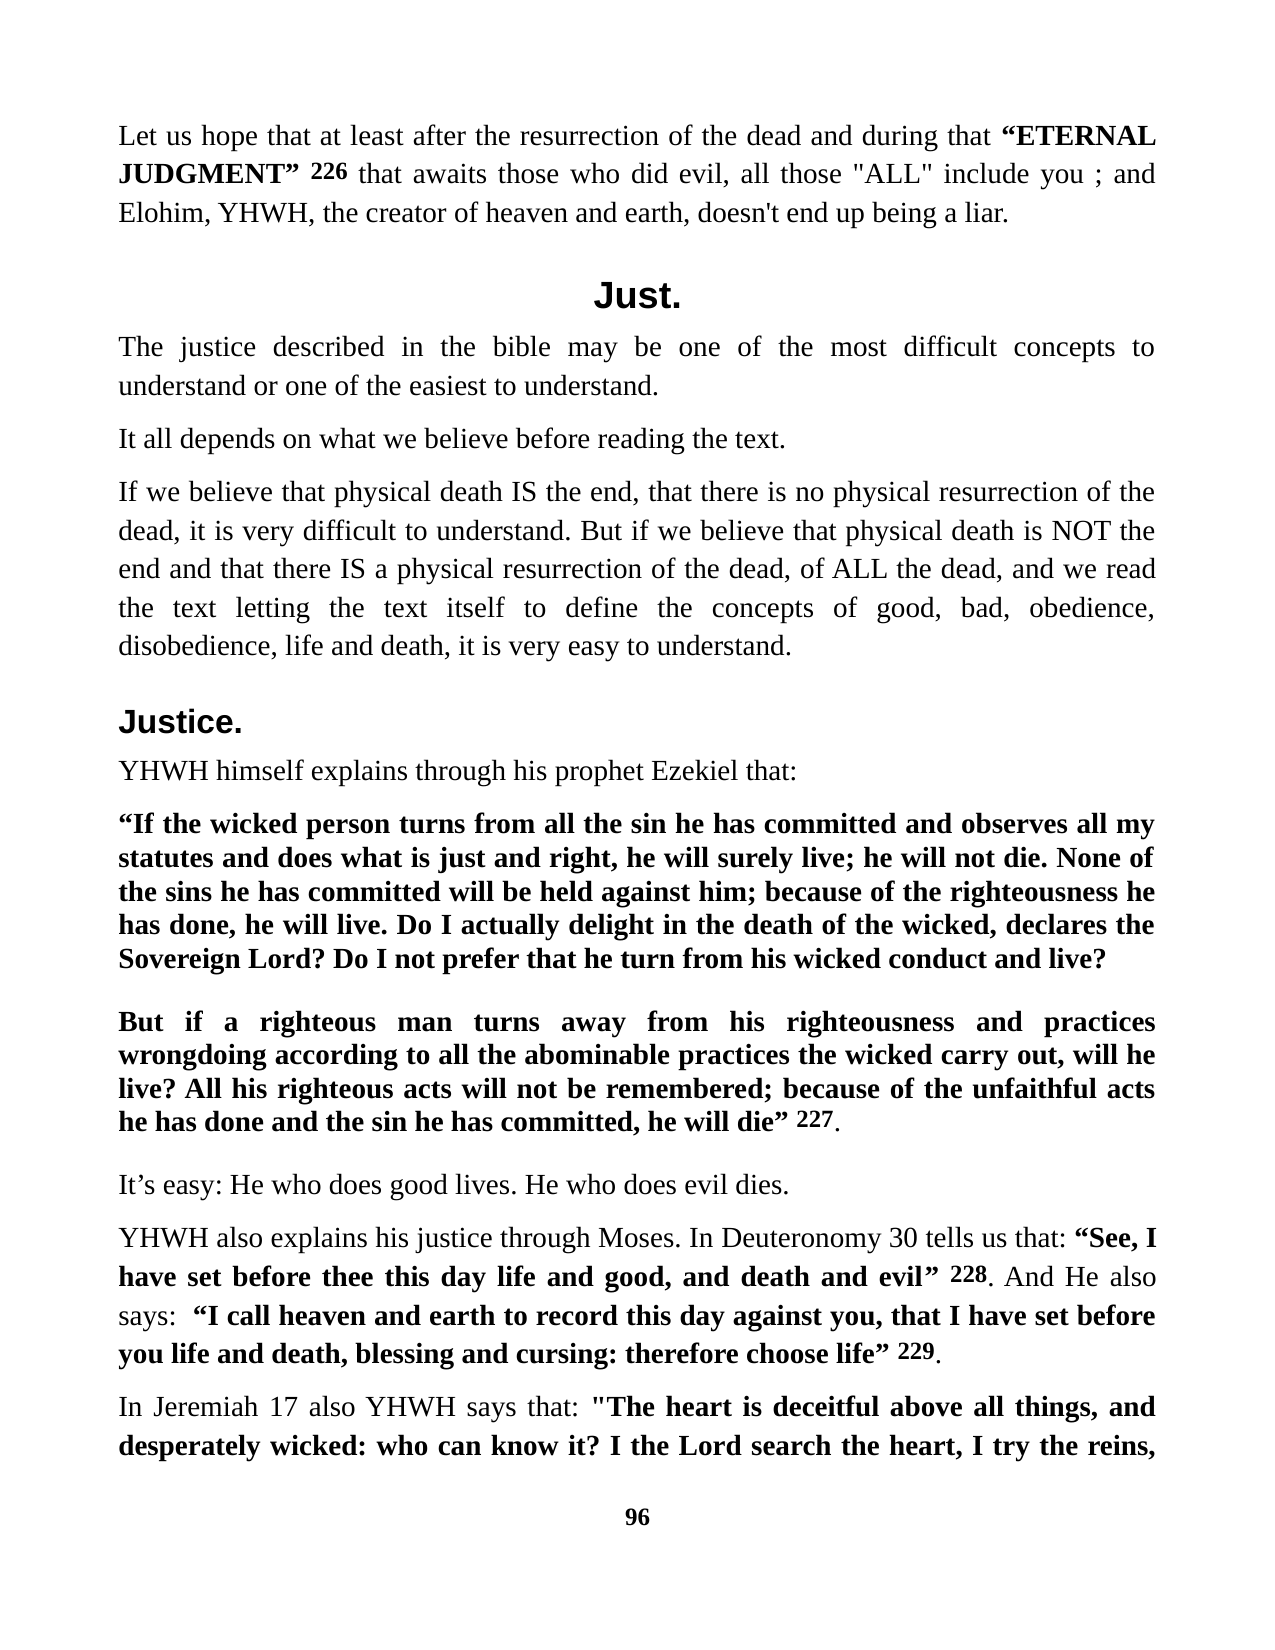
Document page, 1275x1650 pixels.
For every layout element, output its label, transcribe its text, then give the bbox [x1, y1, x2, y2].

subtitle Just. [118, 273, 1157, 317]
text If we believe that physical death IS the end, that there is no physical resurrection of the dead, it is very difficult to understand. But if we believe that physical death is NOT the end and that there IS a physical resurrection of the dead, of ALL the dead, and we read the text letting the text itself to define the concepts of good, bad, obedience, disobedience, life and death, it is very easy to understand. [118, 474, 1157, 662]
text Let us hope that at least after the resurrection of the dead and during that “ETERNAL JUDGMENT” that awaits those who did evil, all those "ALL" include you ; and Elohim, YHWH, the creator of heaven and earth, doesn't end up being a liar. [118, 118, 1157, 229]
text YHWH also explains his justice through Moses. In Deuteronomy 30 tells us that: “See, I have set before thee this day life and good, and death and evil” . And He also says: “I call heaven and earth to record this day against you, that I have set before you life and death, blessing and cursing: therefore choose life” . [118, 1221, 1157, 1370]
text It’s easy: He who does good lives. He who does evil dies. [118, 1167, 1157, 1201]
text But if a righteous man turns away from his righteousness and practices wrongdoing according to all the abominable practices the wicked carry out, will he live? All his righteous acts will not be remembered; because of the unfaithful acts he has done and the sin he has committed, he will die” . [118, 1004, 1157, 1138]
text YHWH himself explains through his prophet Ezekiel that: [118, 753, 1157, 787]
text The justice described in the bible may be one of the most difficult concepts to understand or one of the easiest to understand. [118, 329, 1157, 402]
text “If the wicked person turns from all the sin he has committed and observes all my statutes and does what is just and right, he will surely live; he will not die. None of the sins he has committed will be held against him; because of the righteousness he has done, he will live. Do I actually delight in the death of the wicked, declares the Sovereign Lord? Do I not prefer that he turn from his wicked conduct and live? [118, 807, 1157, 974]
text It all depends on what we believe before reading the text. [118, 421, 1157, 455]
text In Jeremiah 17 also YHWH says that: "The heart is deceitful above all things, and desperately wicked: who can know it? I the Lord search the heart, I try the reins, [118, 1389, 1157, 1461]
subtitle Justice. [118, 702, 1157, 741]
